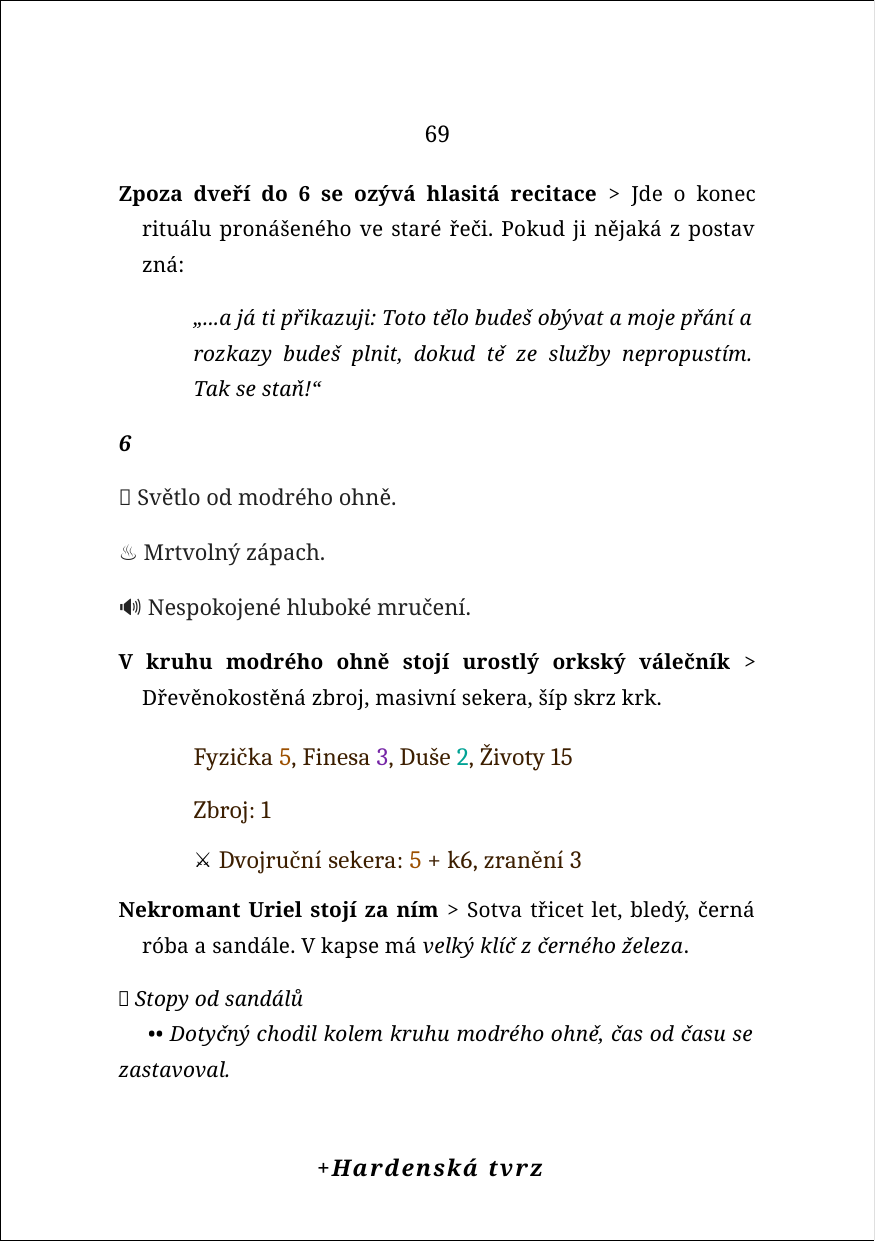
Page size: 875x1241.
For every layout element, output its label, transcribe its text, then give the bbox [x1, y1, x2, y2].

list „...a já ti přikazuji: Toto tělo budeš obývat a moje přání a rozkazy budeš plnit, dokud tě ze služby nepropustím. Tak se staň!“ [156, 303, 756, 403]
list ⚔ Dvojruční sekera: 5 + k6, zranění 3 [156, 842, 756, 877]
text Zpoza dveří do 6 se ozývá hlasitá recitace > Jde o konec rituálu pronášeného ve staré řeči. Pokud ji nějaká z postav zná: [118, 179, 756, 278]
text 👣 Stopy od sandálů •• Dotyčný chodil kolem kruhu modrého ohně, čas od času se zastavoval. [118, 984, 756, 1083]
text 6 [118, 427, 756, 457]
list Fyzička 5, Finesa 3, Duše 2, Životy 15 [156, 736, 756, 771]
list Zbroj: 1 [156, 789, 756, 824]
text 💡 Světlo od modrého ohně. [118, 482, 756, 512]
text 🔊 Nespokojené hluboké mručení. [118, 592, 756, 622]
text V kruhu modrého ohně stojí urostlý orkský válečník > Dřevěnokostěná zbroj, masivní sekera, šíp skrz krk. [118, 647, 756, 711]
text Nekromant Uriel stojí za ním > Sotva třicet let, bledý, černá róba a sandále. V kapse má velký klíč z černého železa. [118, 895, 756, 959]
text ♨ Mrtvolný zápach. [118, 537, 756, 567]
